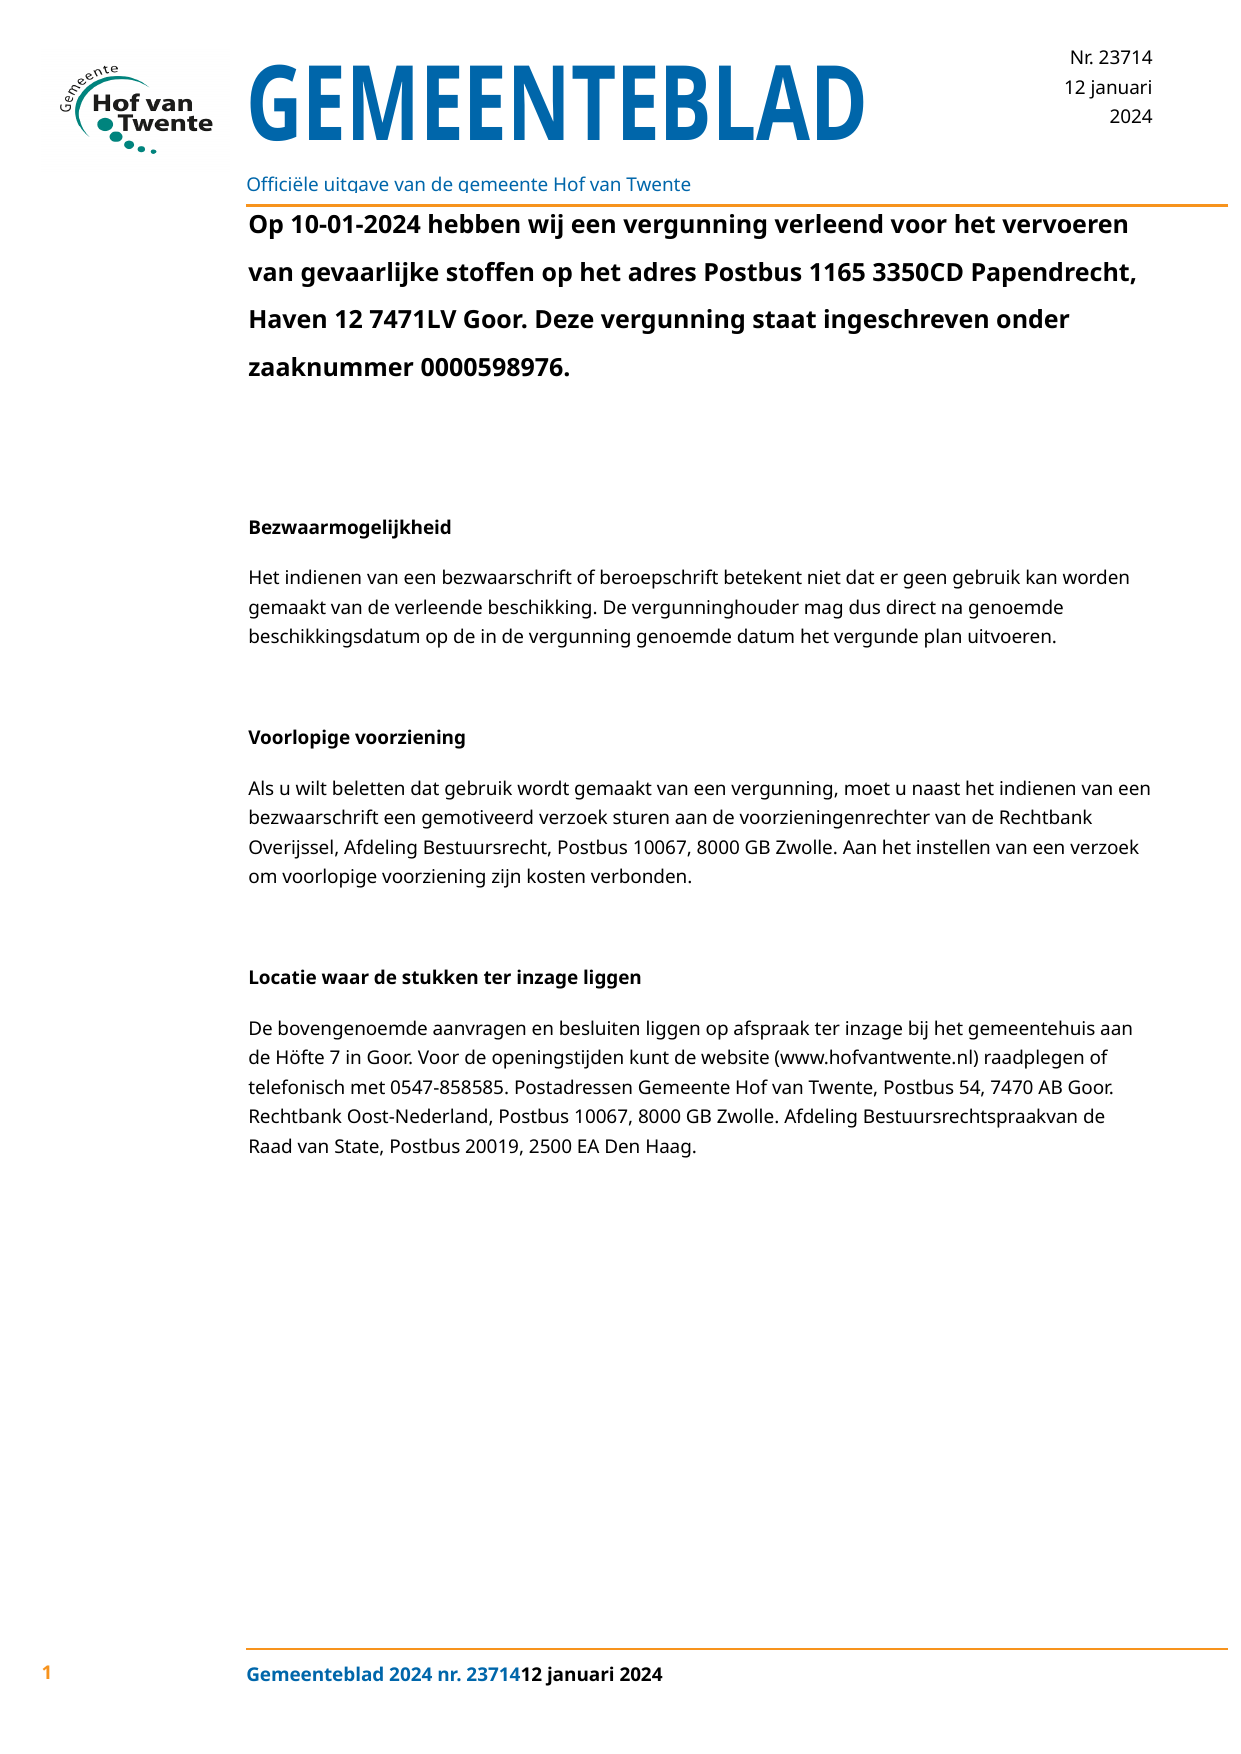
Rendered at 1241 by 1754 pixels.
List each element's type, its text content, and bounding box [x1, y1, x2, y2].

picture [41, 47, 231, 172]
text Bezwaarmogelijkheid [248, 514, 1152, 540]
text Als u wilt beletten dat gebruik wordt gemaakt van een vergunning, moet u naast het indienen van een bezwaarschrift een gemotiveerd verzoek sturen aan de voorzieningenrechter van de Rechtbank Overijssel, Afdeling Bestuursrecht, Postbus 10067, 8000 GB Zwolle. Aan het instellen van een verzoek om voorlopige voorziening zijn kosten verbonden. [248, 775, 1152, 889]
text Het indienen van een bezwaarschrift of beroepschrift betekent niet dat er geen gebruik kan worden gemaakt van de verleende beschikking. De vergunninghouder mag dus direct na genoemde beschikkingsdatum op de in de vergunning genoemde datum het vergunde plan uitvoeren. [248, 564, 1152, 649]
text Op 10-01-2024 hebben wij een vergunning verleend voor het vervoeren van gevaarlijke stoffen op het adres Postbus 1165 3350CD Papendrecht, Haven 12 7471LV Goor. Deze vergunning staat ingeschreven onder zaaknummer 0000598976. [248, 207, 1152, 384]
text Locatie waar de stukken ter inzage liggen [248, 964, 1152, 990]
text De bovengenoemde aanvragen en besluiten liggen op afspraak ter inzage bij het gemeentehuis aan de Höfte 7 in Goor. Voor de openingstijden kunt de website (www.hofvantwente.nl) raadplegen of telefonisch met 0547-858585. Postadressen Gemeente Hof van Twente, Postbus 54, 7470 AB Goor. Rechtbank Oost-Nederland, Postbus 10067, 8000 GB Zwolle. Afdeling Bestuursrechtspraakvan de Raad van State, Postbus 20019, 2500 EA Den Haag. [248, 1015, 1152, 1159]
text Voorlopige voorziening [248, 724, 1152, 750]
